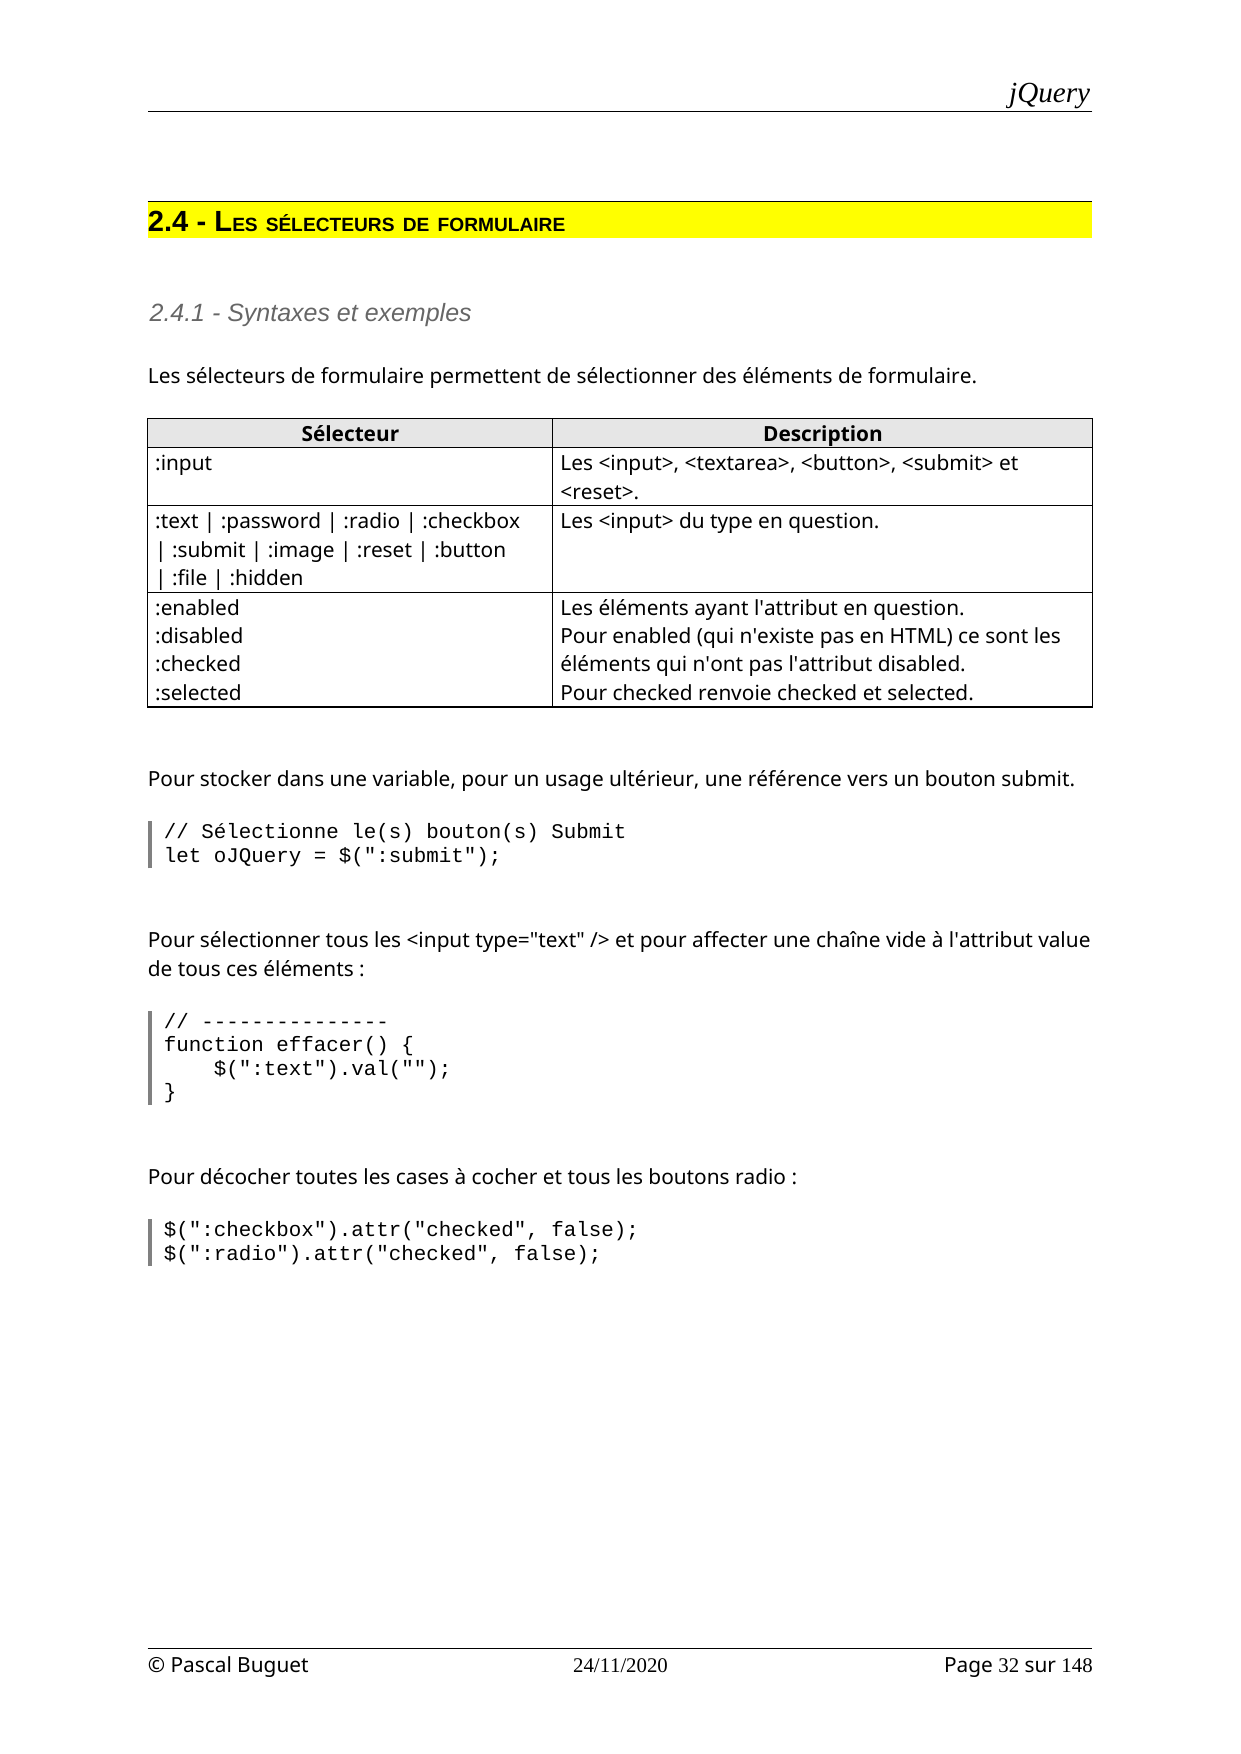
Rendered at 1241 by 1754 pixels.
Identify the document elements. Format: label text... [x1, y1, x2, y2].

text $(":text").val(""); [152, 1058, 1092, 1082]
text // --------------- [152, 1011, 1092, 1034]
text } [152, 1082, 1092, 1105]
text Pour décocher toutes les cases à cocher et tous les boutons radio : [148, 1162, 1092, 1191]
text // Sélectionne le(s) bouton(s) Submit [152, 821, 1092, 845]
text $(":checkbox").attr("checked", false); [152, 1219, 1092, 1243]
table_cell Les <input>, <textarea>, <button>, <submit> et <reset>. [553, 448, 1092, 505]
table_cell :input [148, 448, 552, 505]
table_header Description [553, 419, 1092, 447]
table_cell Les éléments ayant l'attribut en question. Pour enabled (qui n'existe pas en HTML) ce sont les éléments qui n'ont pas l'attribut disabled. Pour checked renvoie checked et selected. [553, 593, 1092, 706]
text function effacer() { [152, 1034, 1092, 1058]
text Pour sélectionner tous les <input type="text" /> et pour affecter une chaîne vide à l'attribut value de tous ces éléments : [148, 925, 1092, 982]
subtitle - Les sélecteurs de formulaire [148, 202, 1092, 238]
table_cell :text | :password | :radio | :checkbox | :submit | :image | :reset | :button | :file | :hidden [148, 506, 552, 592]
table_cell :enabled :disabled :checked :selected [148, 593, 552, 706]
table_header Sélecteur [148, 419, 552, 447]
table_cell Les <input> du type en question. [553, 506, 1092, 592]
text Les sélecteurs de formulaire permettent de sélectionner des éléments de formulaire. [148, 361, 1092, 389]
text $(":radio").attr("checked", false); [152, 1243, 1092, 1266]
subtitle - Syntaxes et exemples [149, 297, 1092, 326]
text let oJQuery = $(":submit"); [152, 845, 1092, 868]
text Pour stocker dans une variable, pour un usage ultérieur, une référence vers un bouton submit. [148, 764, 1092, 793]
